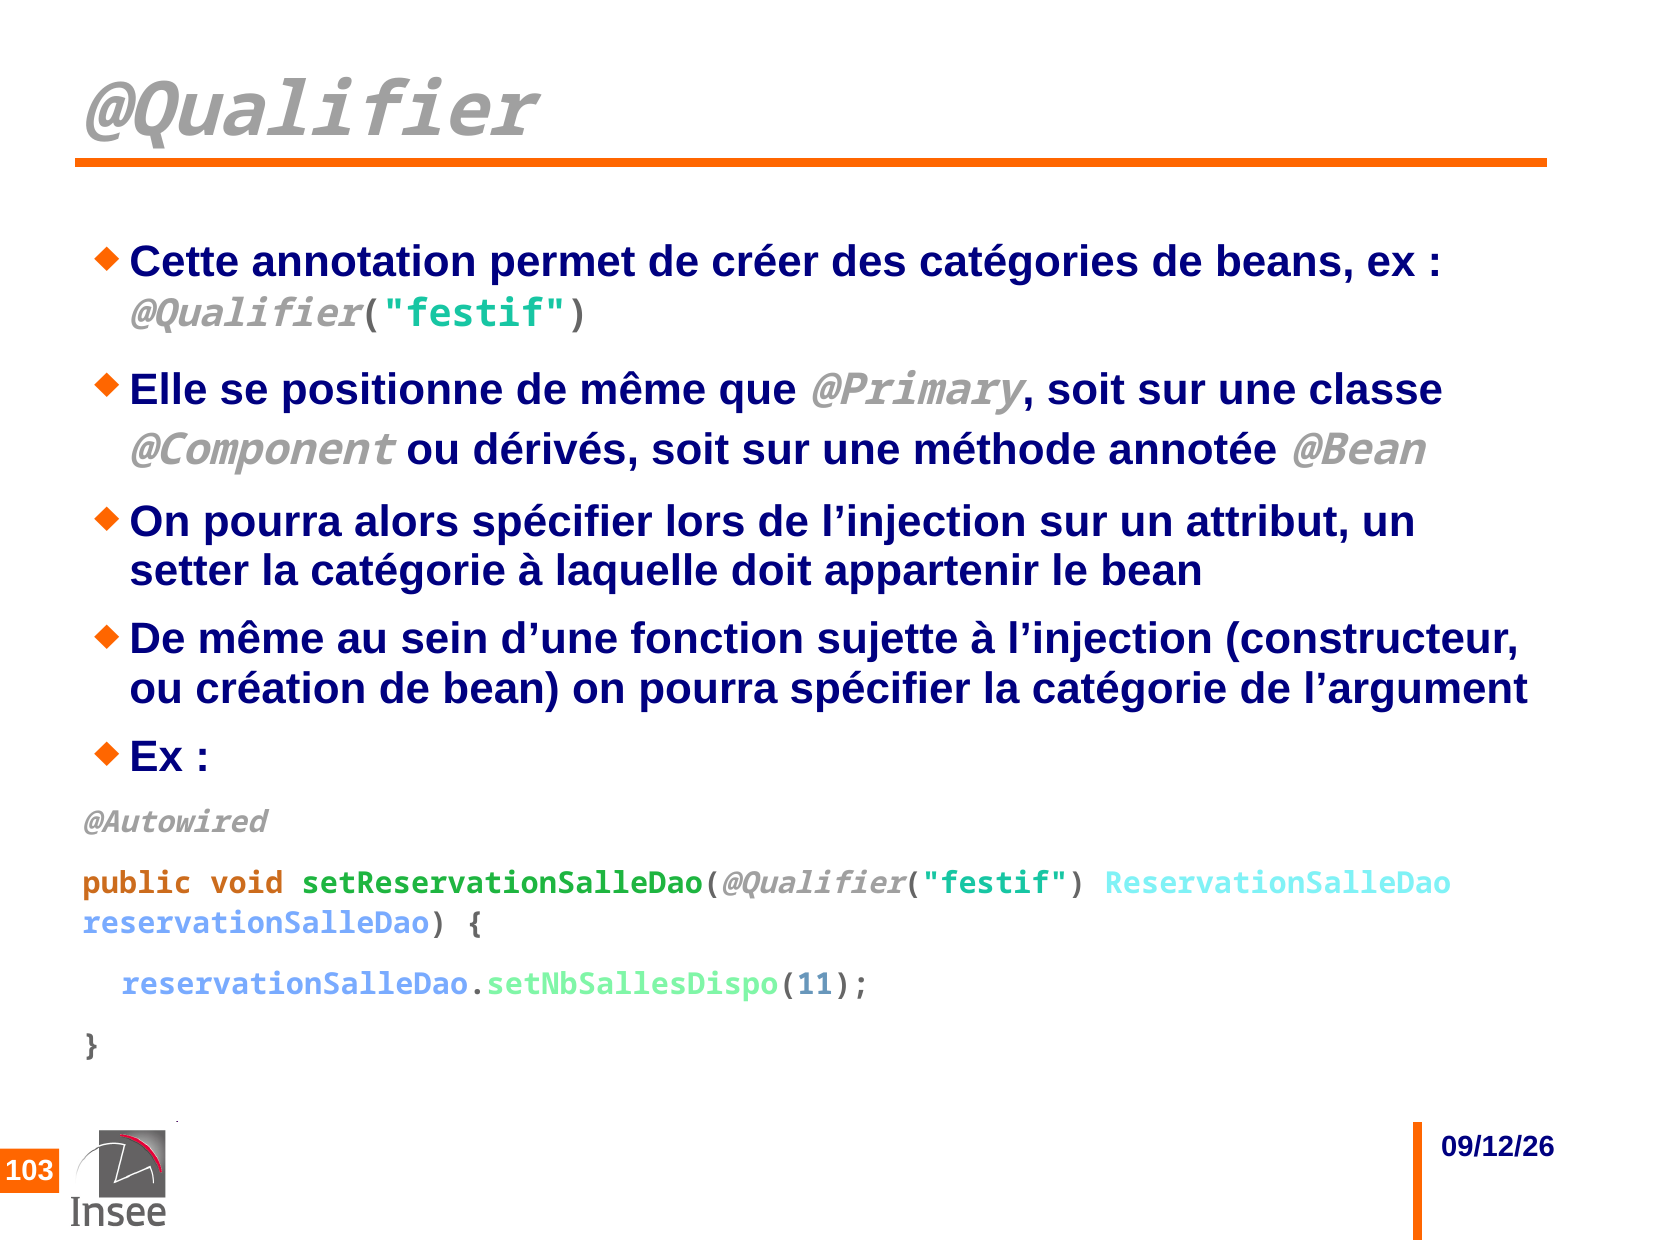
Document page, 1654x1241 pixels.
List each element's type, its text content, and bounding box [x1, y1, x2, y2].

title @Qualifier [82, 49, 1619, 163]
picture [62, 1121, 178, 1241]
list Cette annotation permet de créer des catégories de beans, ex : @Qualifier("festif") Elle se positionne de même que @Primary, soit sur une classe @Component ou dérivés, soit sur une méthode annotée @Bean On pourra alors spécifier lors de l’injection sur un attribut, un setter la catégorie à laquelle doit appartenir le bean De même au sein d’une fonction sujette à l’injection (constructeur, ou création de bean) on pourra spécifier la catégorie de l’argument Ex : @Autowired public void setReservationSalleDao(@Qualifier("festif") ReservationSalleDao reservationSalleDao) { reservationSalleDao.setNbSallesDispo(11); } [82, 236, 1548, 1087]
